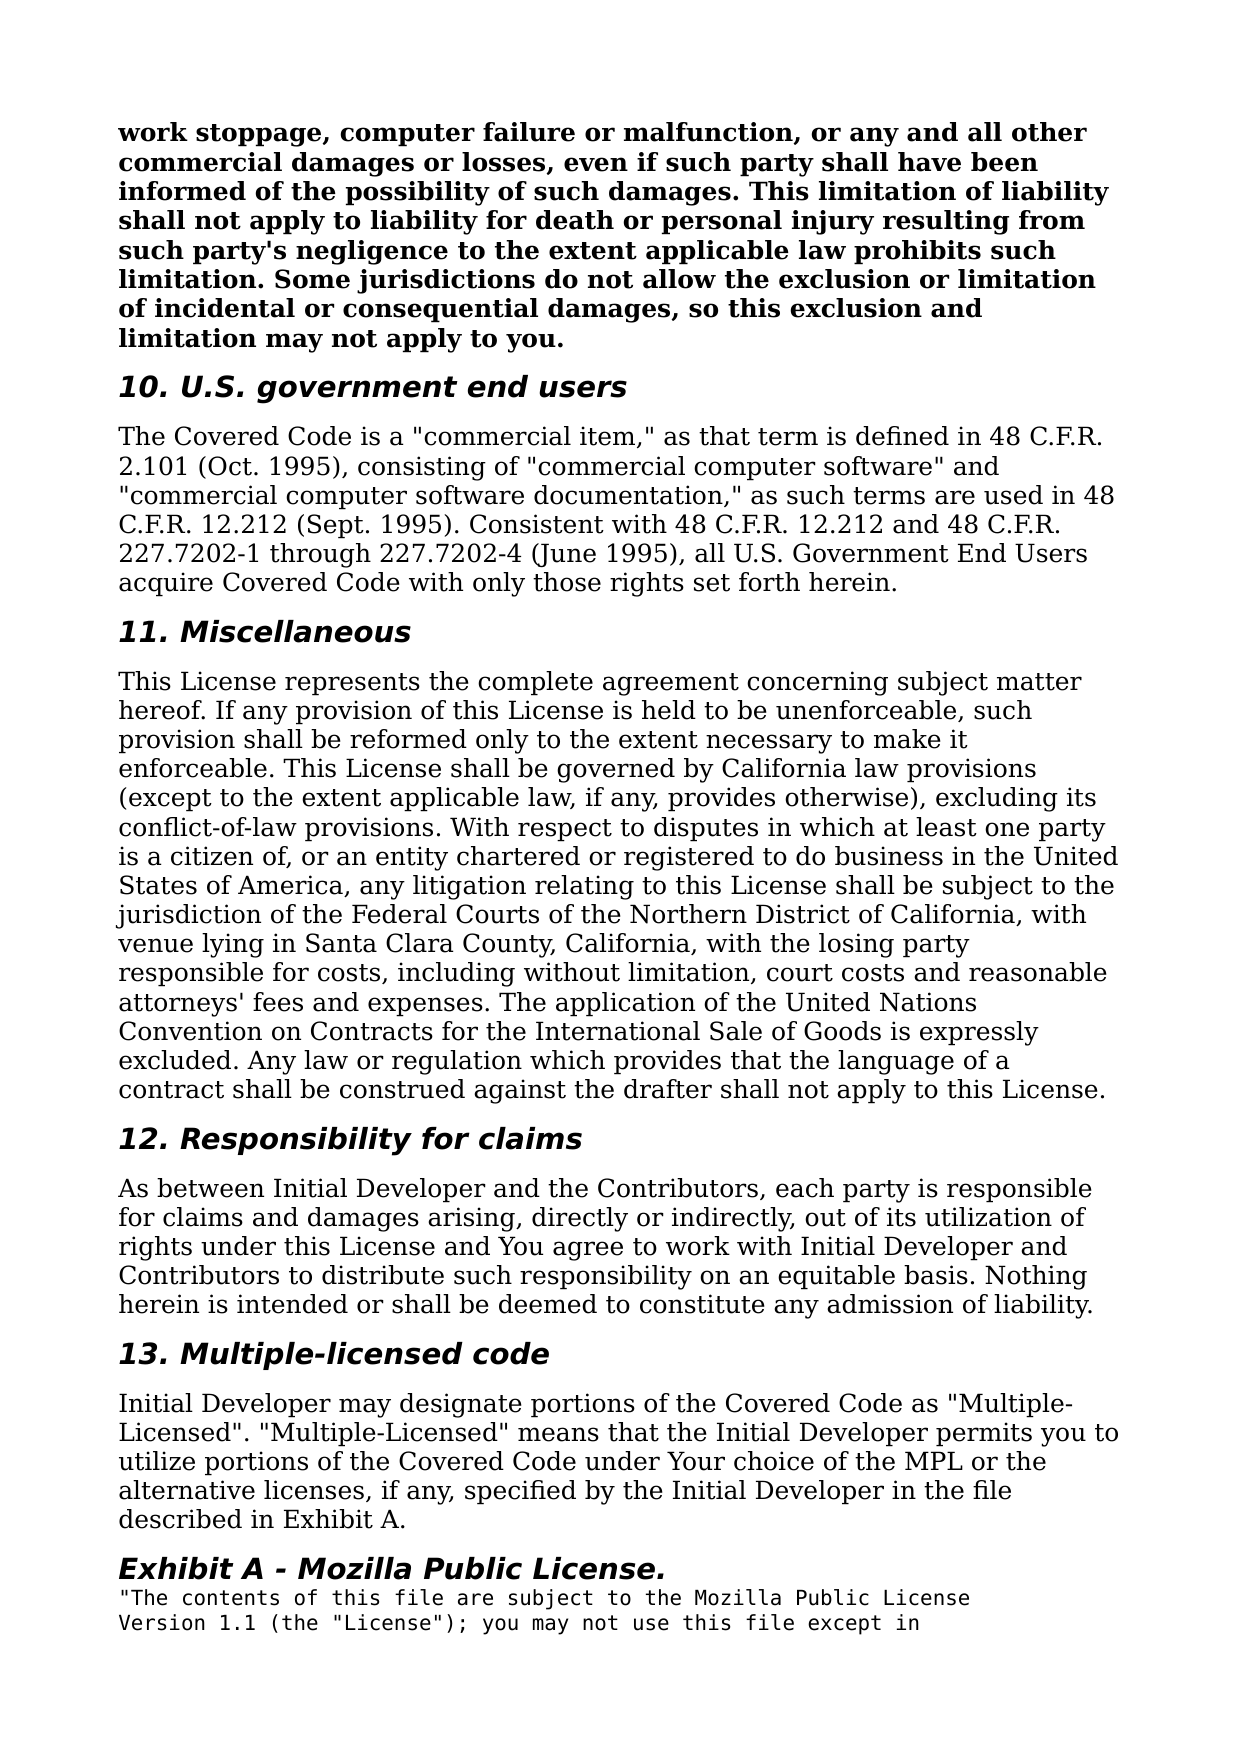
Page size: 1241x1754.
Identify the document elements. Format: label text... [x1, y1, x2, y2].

subtitle 10. U.S. government end users [118, 371, 1122, 405]
text Initial Developer may designate portions of the Covered Code as "Multiple-Licensed". "Multiple-Licensed" means that the Initial Developer permits you to utilize portions of the Covered Code under Your choice of the MPL or the alternative licenses, if any, specified by the Initial Developer in the file described in Exhibit A. [118, 1389, 1122, 1535]
subtitle 13. Multiple-licensed code [118, 1337, 1122, 1371]
text This License represents the complete agreement concerning subject matter hereof. If any provision of this License is held to be unenforceable, such provision shall be reformed only to the extent necessary to make it enforceable. This License shall be governed by California law provisions (except to the extent applicable law, if any, provides otherwise), excluding its conflict-of-law provisions. With respect to disputes in which at least one party is a citizen of, or an entity chartered or registered to do business in the United States of America, any litigation relating to this License shall be subject to the jurisdiction of the Federal Courts of the Northern District of California, with venue lying in Santa Clara County, California, with the losing party responsible for costs, including without limitation, court costs and reasonable attorneys' fees and expenses. The application of the United Nations Convention on Contracts for the International Sale of Goods is expressly excluded. Any law or regulation which provides that the language of a contract shall be construed against the drafter shall not apply to this License. [118, 667, 1122, 1104]
text work stoppage, computer failure or malfunction, or any and all other commercial damages or losses, even if such party shall have been informed of the possibility of such damages. This limitation of liability shall not apply to liability for death or personal injury resulting from such party's negligence to the extent applicable law prohibits such limitation. Some jurisdictions do not allow the exclusion or limitation of incidental or consequential damages, so this exclusion and limitation may not apply to you. [118, 118, 1122, 353]
text As between Initial Developer and the Contributors, each party is responsible for claims and damages arising, directly or indirectly, out of its utilization of rights under this License and You agree to work with Initial Developer and Contributors to distribute such responsibility on an equitable basis. Nothing herein is intended or shall be deemed to constitute any admission of liability. [118, 1174, 1122, 1319]
text The Covered Code is a "commercial item," as that term is defined in 48 C.F.R. 2.101 (Oct. 1995), consisting of "commercial computer software" and "commercial computer software documentation," as such terms are used in 48 C.F.R. 12.212 (Sept. 1995). Consistent with 48 C.F.R. 12.212 and 48 C.F.R. 227.7202-1 through 227.7202-4 (June 1995), all U.S. Government End Users acquire Covered Code with only those rights set forth herein. [118, 422, 1122, 597]
text Version 1.1 (the "License"); you may not use this file except in [118, 1611, 1122, 1635]
text "The contents of this file are subject to the Mozilla Public License [118, 1586, 1122, 1611]
subtitle 11. Miscellaneous [118, 615, 1122, 649]
subtitle Exhibit A - Mozilla Public License. [118, 1552, 1122, 1586]
subtitle 12. Responsibility for claims [118, 1122, 1122, 1156]
